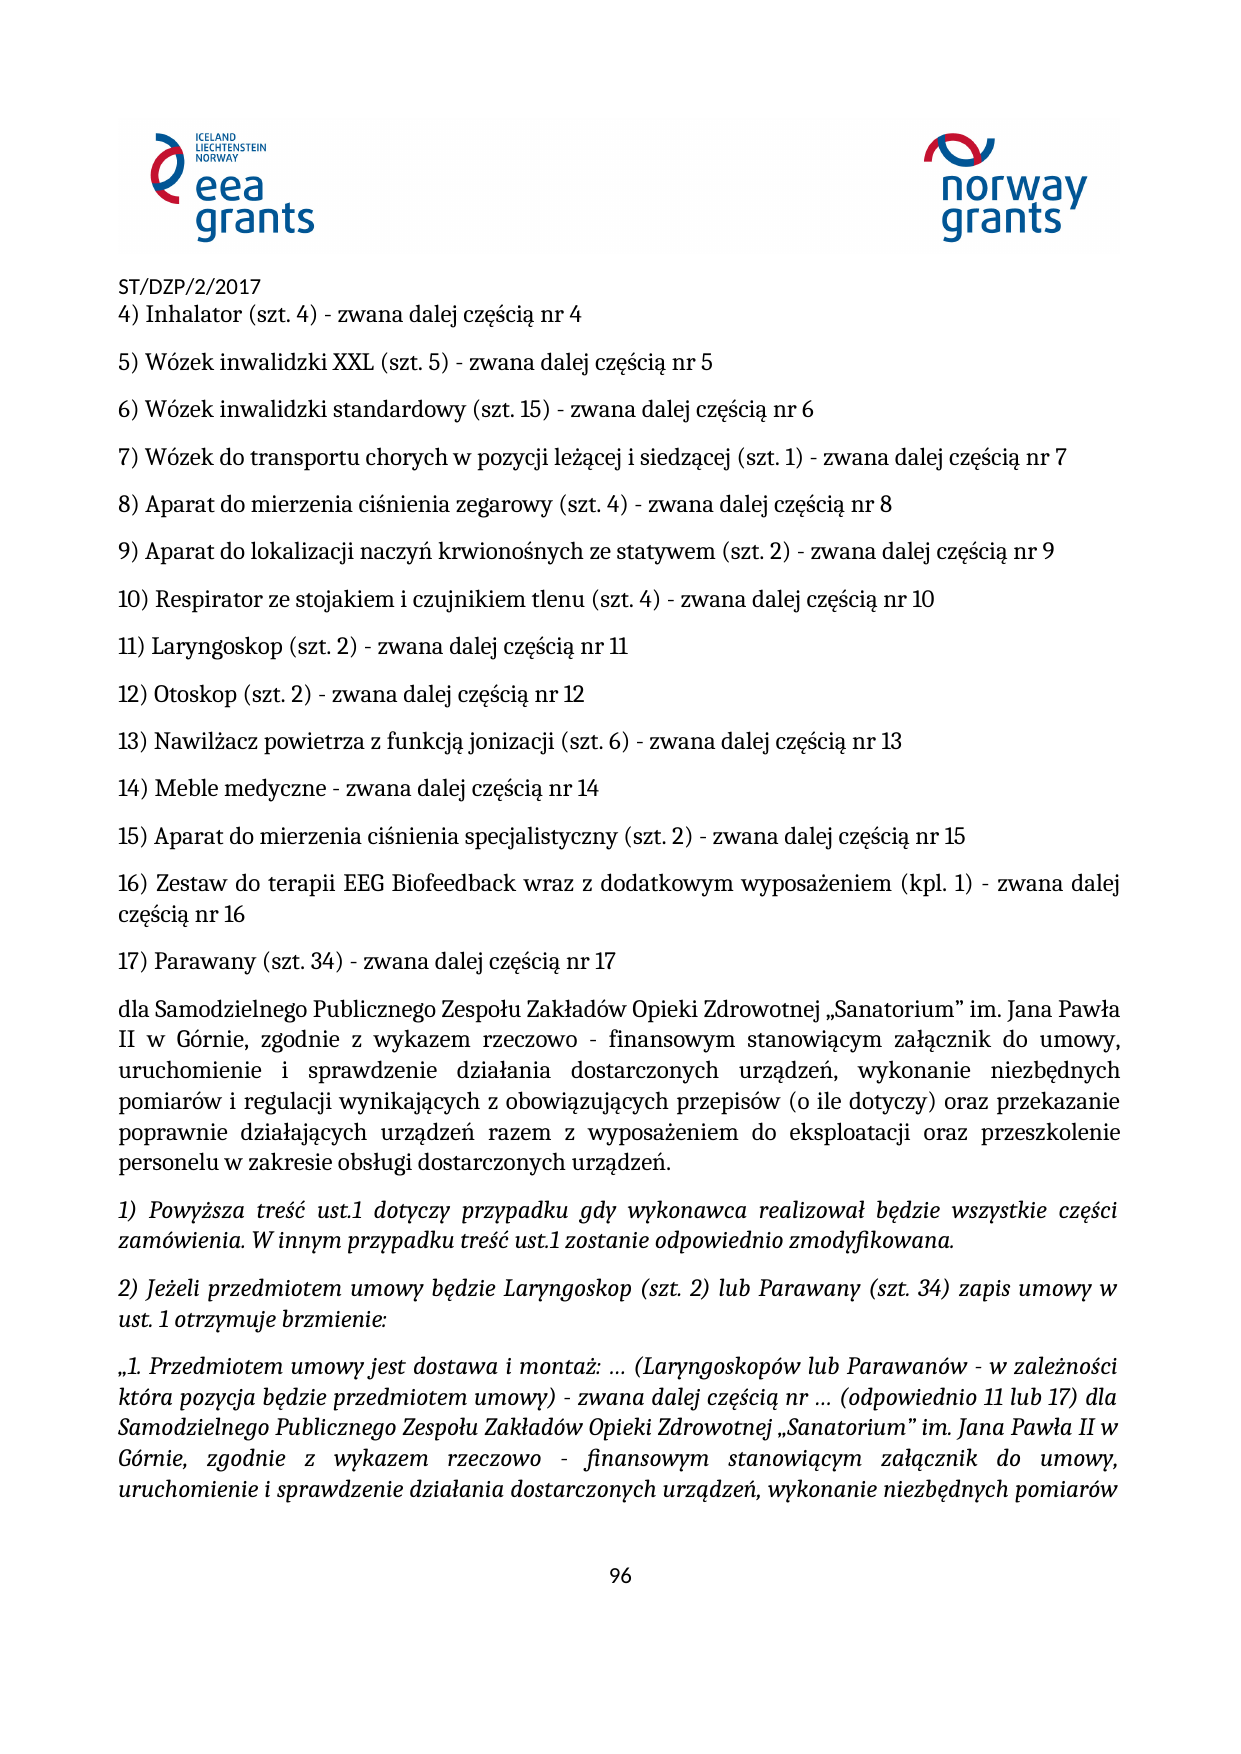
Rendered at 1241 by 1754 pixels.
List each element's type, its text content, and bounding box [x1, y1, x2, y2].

text 15) Aparat do mierzenia ciśnienia specjalistyczny (szt. 2) - zwana dalej częścią nr 15 [118, 822, 1122, 850]
text 13) Nawilżacz powietrza z funkcją jonizacji (szt. 6) - zwana dalej częścią nr 13 [118, 727, 1122, 756]
text 2) Jeżeli przedmiotem umowy będzie Laryngoskop (szt. 2) lub Parawany (szt. 34) zapis umowy w ust. 1 otrzymuje brzmienie: [118, 1274, 1122, 1333]
text 5) Wózek inwalidzki XXL (szt. 5) - zwana dalej częścią nr 5 [118, 348, 1122, 376]
text 7) Wózek do transportu chorych w pozycji leżącej i siedzącej (szt. 1) - zwana dalej częścią nr 7 [118, 442, 1122, 471]
text „1. Przedmiotem umowy jest dostawa i montaż: … (Laryngoskopów lub Parawanów - w zależności która pozycja będzie przedmiotem umowy) - zwana dalej częścią nr … (odpowiednio 11 lub 17) dla Samodzielnego Publicznego Zespołu Zakładów Opieki Zdrowotnej „Sanatorium” im. Jana Pawła II w Górnie, zgodnie z wykazem rzeczowo - finansowym stanowiącym załącznik do umowy, uruchomienie i sprawdzenie działania dostarczonych urządzeń, wykonanie niezbędnych pomiarów [118, 1352, 1122, 1503]
text 1) Powyższa treść ust.1 dotyczy przypadku gdy wykonawca realizował będzie wszystkie części zamówienia. W innym przypadku treść ust.1 zostanie odpowiednio zmodyfikowana. [118, 1196, 1122, 1255]
text 12) Otoskop (szt. 2) - zwana dalej częścią nr 12 [118, 679, 1122, 708]
text 9) Aparat do lokalizacji naczyń krwionośnych ze statywem (szt. 2) - zwana dalej częścią nr 9 [118, 537, 1122, 566]
text 14) Meble medyczne - zwana dalej częścią nr 14 [118, 774, 1122, 803]
text 17) Parawany (szt. 34) - zwana dalej częścią nr 17 [118, 947, 1122, 976]
text 4) Inhalator (szt. 4) - zwana dalej częścią nr 4 [118, 300, 1122, 329]
text 8) Aparat do mierzenia ciśnienia zegarowy (szt. 4) - zwana dalej częścią nr 8 [118, 490, 1122, 519]
text 16) Zestaw do terapii EEG Biofeedback wraz z dodatkowym wyposażeniem (kpl. 1) - zwana dalej częścią nr 16 [118, 869, 1122, 928]
text 10) Respirator ze stojakiem i czujnikiem tlenu (szt. 4) - zwana dalej częścią nr 10 [118, 585, 1122, 613]
text 6) Wózek inwalidzki standardowy (szt. 15) - zwana dalej częścią nr 6 [118, 395, 1122, 424]
text dla Samodzielnego Publicznego Zespołu Zakładów Opieki Zdrowotnej „Sanatorium” im. Jana Pawła II w Górnie, zgodnie z wykazem rzeczowo - finansowym stanowiącym załącznik do umowy, uruchomienie i sprawdzenie działania dostarczonych urządzeń, wykonanie niezbędnych pomiarów i regulacji wynikających z obowiązujących przepisów (o ile dotyczy) oraz przekazanie poprawnie działających urządzeń razem z wyposażeniem do eksploatacji oraz przeszkolenie personelu w zakresie obsługi dostarczonych urządzeń. [118, 994, 1122, 1177]
text 11) Laryngoskop (szt. 2) - zwana dalej częścią nr 11 [118, 632, 1122, 661]
